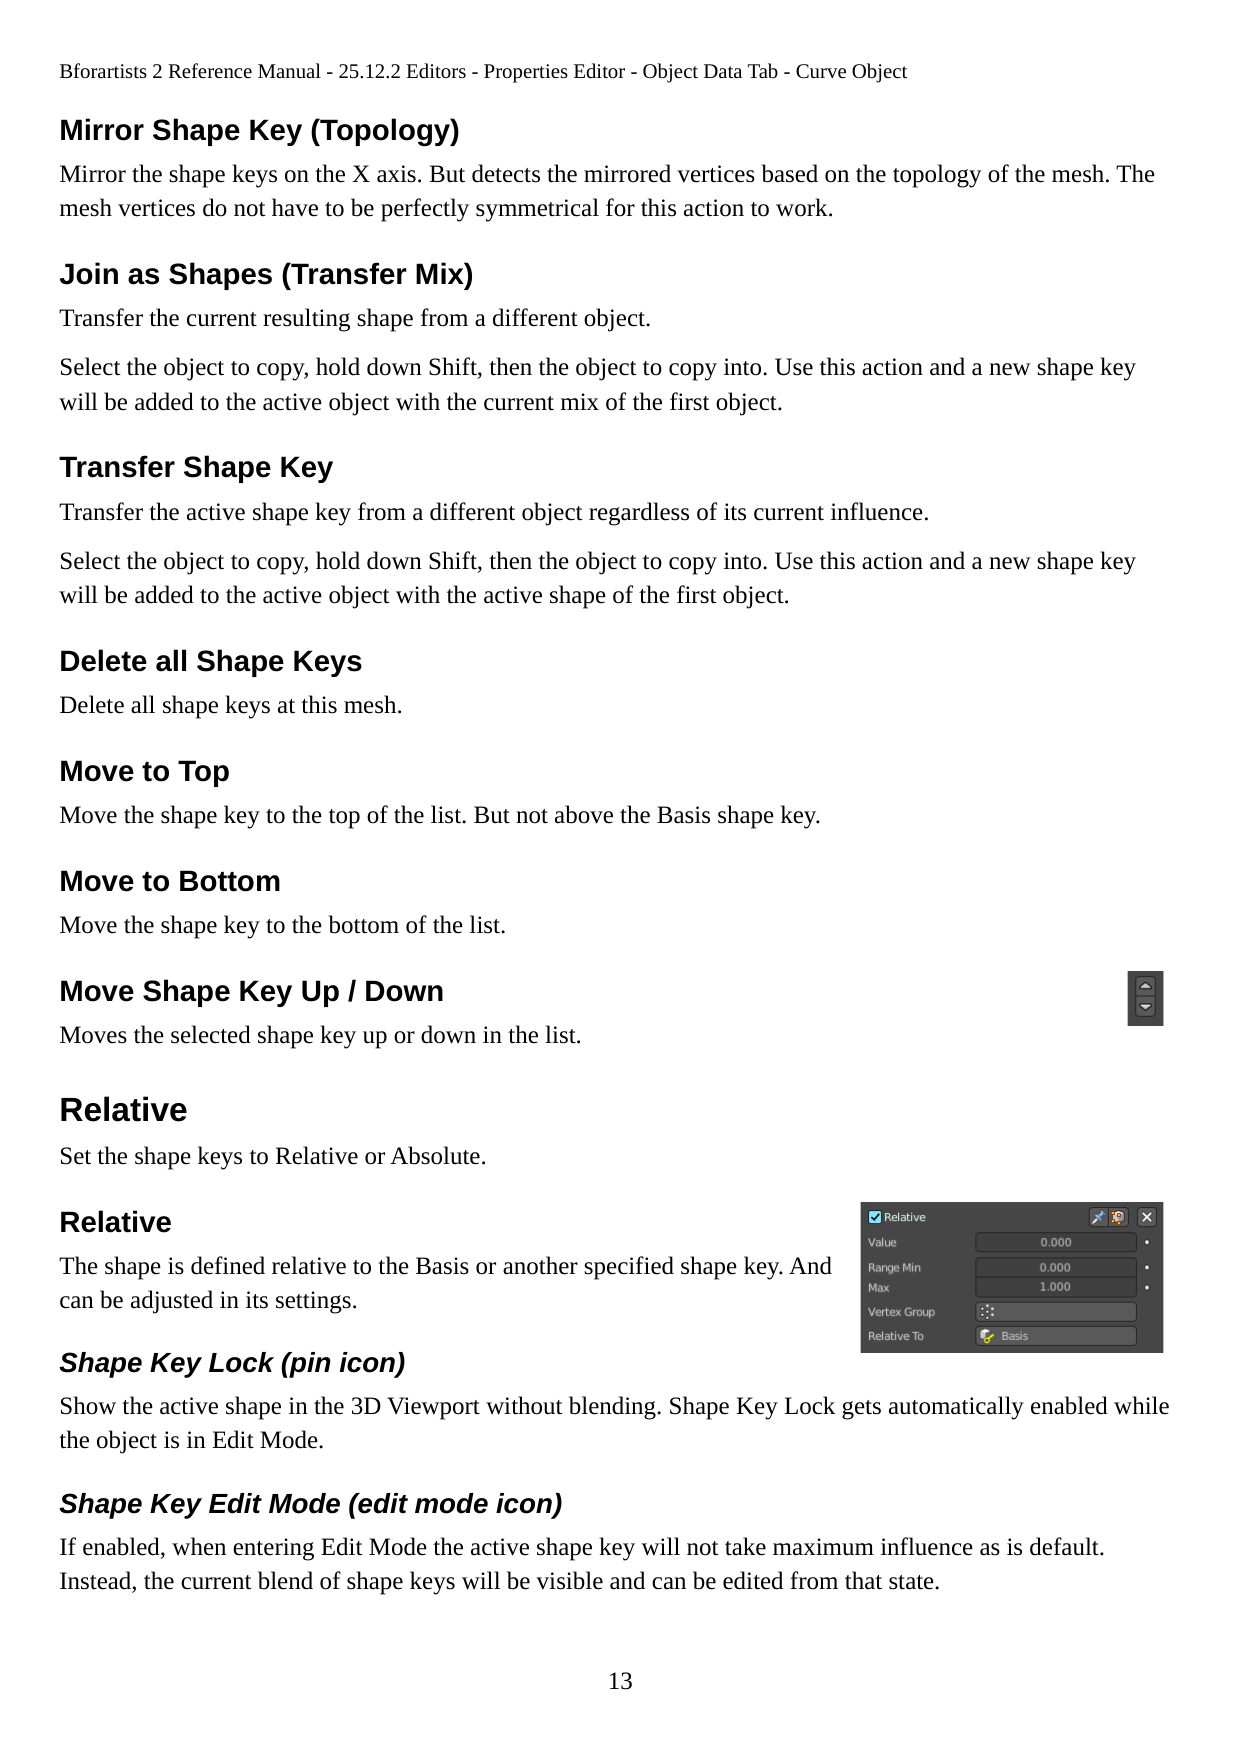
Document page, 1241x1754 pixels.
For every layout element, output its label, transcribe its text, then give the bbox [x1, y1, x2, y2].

text Move the shape key to the bottom of the list. [59, 910, 1181, 939]
subtitle Shape Key Edit Mode (edit mode icon) [59, 1487, 1181, 1519]
picture [1127, 971, 1164, 1026]
text Moves the selected shape key up or down in the list. [59, 1020, 1181, 1048]
text Select the object to copy, hold down Shift, then the object to copy into. Use this action and a new shape key will be added to the active object with the current mix of the first object. [59, 352, 1181, 416]
text Delete all shape keys at this mesh. [59, 690, 1181, 719]
text Mirror the shape keys on the X axis. But detects the mirrored vertices based on the topology of the mesh. The mesh vertices do not have to be perfectly symmetrical for this action to work. [59, 159, 1181, 222]
subtitle Mirror Shape Key (Topology) [59, 113, 1181, 146]
subtitle Transfer Shape Key [59, 450, 1181, 484]
subtitle Move to Top [59, 754, 1181, 787]
subtitle Relative [59, 1204, 860, 1238]
text Move the shape key to the top of the list. But not above the Basis shape key. [59, 800, 1181, 829]
subtitle Shape Key Lock (pin icon) [59, 1347, 1181, 1379]
text Select the object to copy, hold down Shift, then the object to copy into. Use this action and a new shape key will be added to the active object with the active shape of the first object. [59, 546, 1181, 609]
subtitle Delete all Shape Keys [59, 644, 1181, 678]
text If enabled, when entering Edit Mode the active shape key will not take maximum influence as is default. Instead, the current blend of shape keys will be visible and can be edited from that state. [59, 1532, 1181, 1595]
subtitle Join as Shapes (Transfer Mix) [59, 257, 1181, 291]
subtitle [1164, 973, 1181, 1007]
subtitle Move to Bottom [59, 864, 1181, 897]
text Transfer the active shape key from a different object regardless of its current influence. [59, 497, 1181, 525]
subtitle Relative [59, 1090, 1181, 1128]
subtitle Move Shape Key Up / Down [59, 973, 1127, 1007]
text Set the shape keys to Relative or Absolute. [59, 1141, 1181, 1169]
subtitle [1164, 1204, 1181, 1238]
text The shape is defined relative to the Basis or another specified shape key. And can be adjusted in its settings. [59, 1251, 860, 1314]
text Show the active shape in the 3D Viewport without blending. Shape Key Lock gets automatically enabled while the object is in Edit Mode. [59, 1391, 1181, 1454]
picture [860, 1202, 1164, 1353]
text Transfer the current resulting shape from a different object. [59, 303, 1181, 332]
